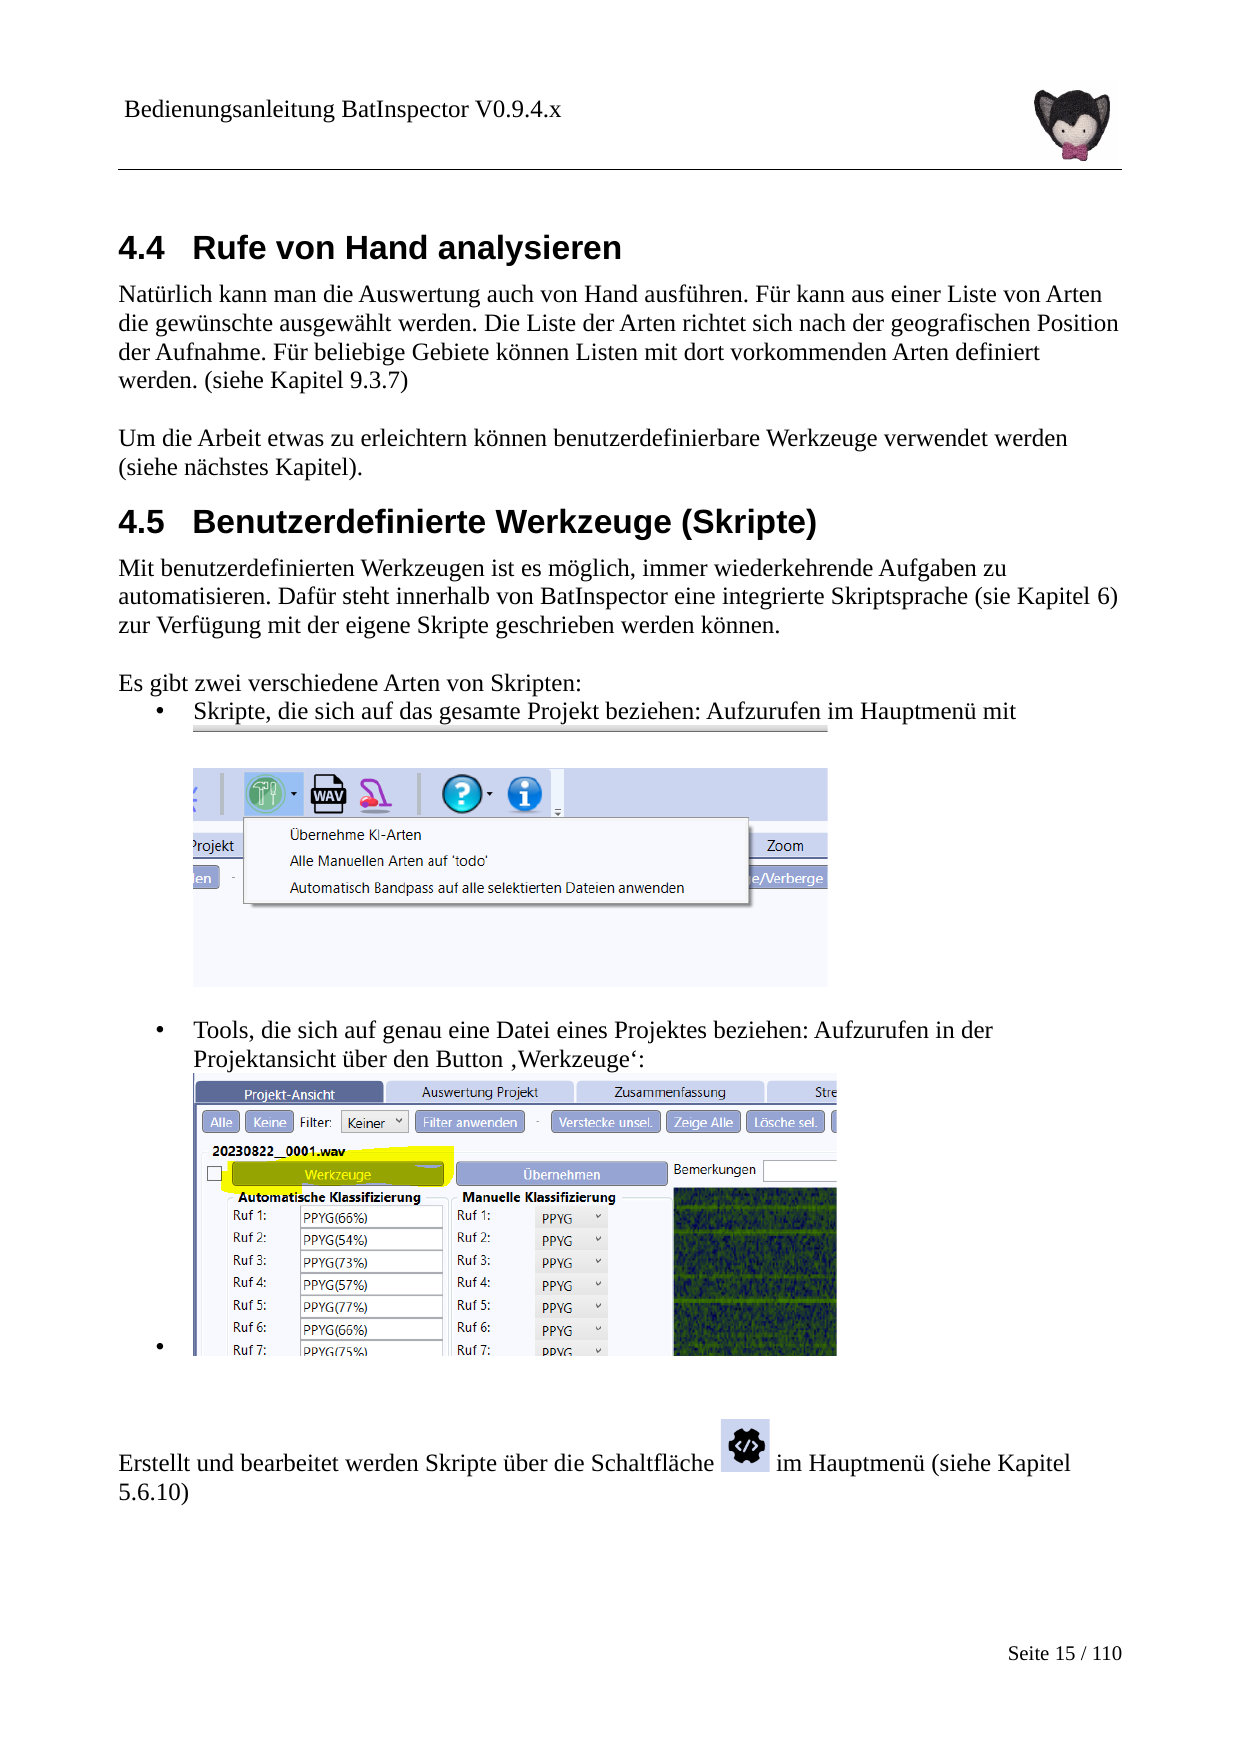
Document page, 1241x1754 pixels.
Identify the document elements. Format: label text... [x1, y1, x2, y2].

text Natürlich kann man die Auswertung auch von Hand ausführen. Für kann aus einer Liste von Arten die gewünschte ausgewählt werden. Die Liste der Arten richtet sich nach der geografischen Position der Aufnahme. Für beliebige Gebiete können Listen mit dort vorkommenden Arten definiert werden. (siehe Kapitel 9.3.7) [118, 279, 1122, 394]
text Um die Arbeit etwas zu erleichtern können benutzerdefinierbare Werkzeuge verwendet werden (siehe nächstes Kapitel). [118, 423, 1122, 481]
picture [193, 725, 828, 987]
text Erstellt und bearbeitet werden Skripte über die Schaltfläche im Hauptmenü (siehe Kapitel 5.6.10) [118, 1418, 1122, 1506]
list Skripte, die sich auf das gesamte Projekt beziehen: Aufzurufen im Hauptmenü mit [156, 696, 1122, 725]
subtitle Rufe von Hand analysieren [118, 228, 1122, 267]
picture [720, 1418, 770, 1472]
text Mit benutzerdefinierten Werkzeugen ist es möglich, immer wiederkehrende Aufgaben zu automatisieren. Dafür steht innerhalb von BatInspector eine integrierte Skriptsprache (sie Kapitel 6) zur Verfügung mit der eigene Skripte geschrieben werden können. [118, 553, 1122, 639]
picture [1030, 80, 1119, 169]
picture [193, 1073, 837, 1356]
text Es gibt zwei verschiedene Arten von Skripten: [118, 668, 1122, 696]
list Tools, die sich auf genau eine Datei eines Projektes beziehen: Aufzurufen in der Projektansicht über den Button ‚Werkzeuge‘: [156, 1016, 1122, 1073]
subtitle Benutzerdefinierte Werkzeuge (Skripte) [118, 501, 1122, 540]
